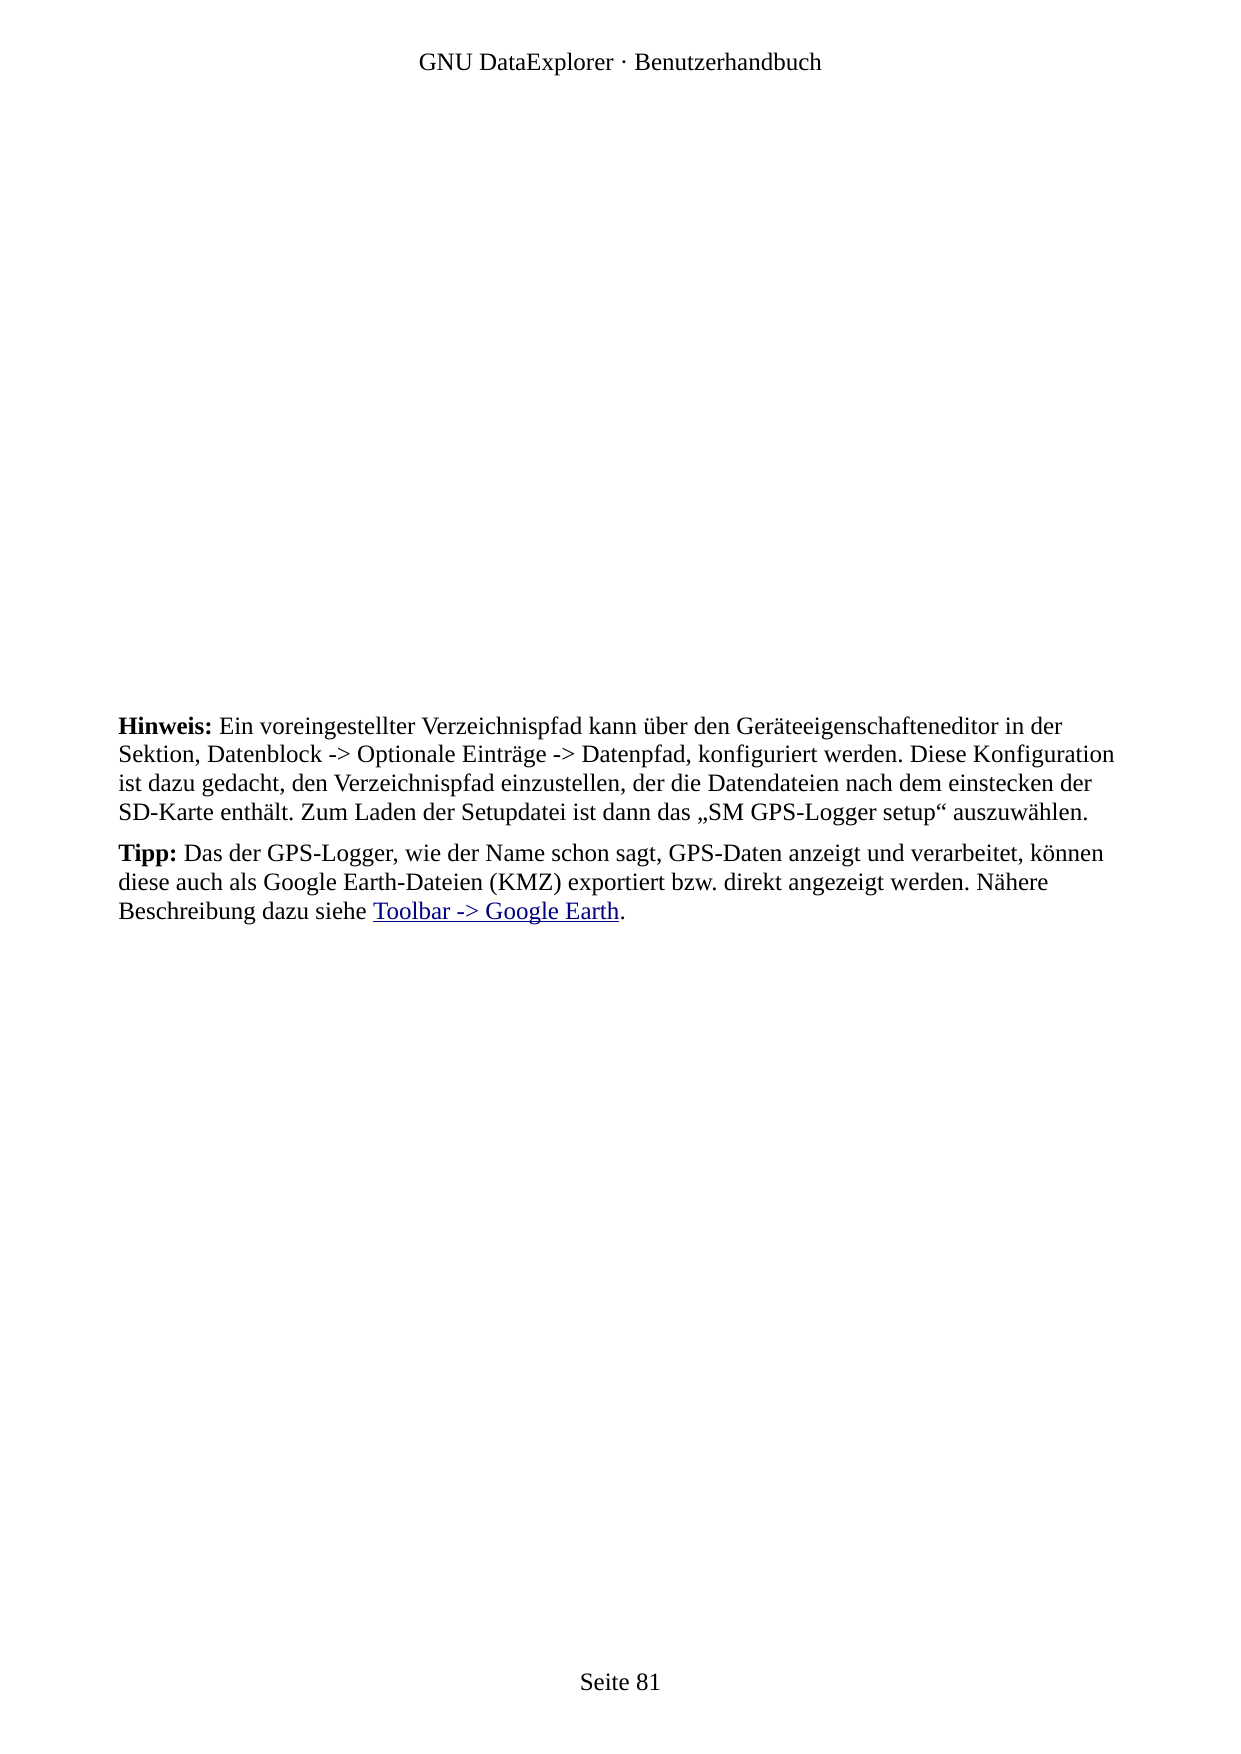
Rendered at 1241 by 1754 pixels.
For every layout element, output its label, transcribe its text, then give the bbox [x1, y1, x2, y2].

text Hinweis: Ein voreingestellter Verzeichnispfad kann über den Geräteeigenschafteneditor in der Sektion, Datenblock -> Optionale Einträge -> Datenpfad, konfiguriert werden. Diese Konfiguration ist dazu gedacht, den Verzeichnispfad einzustellen, der die Datendateien nach dem einstecken der SD-Karte enthält. Zum Laden der Setupdatei ist dann das „SM GPS-Logger setup“ auszuwählen. [118, 106, 1122, 826]
text Tipp: Das der GPS-Logger, wie der Name schon sagt, GPS-Daten anzeigt und verarbeitet, können diese auch als Google Earth-Dateien (KMZ) exportiert bzw. direkt angezeigt werden. Nähere Beschreibung dazu siehe Toolbar -> Google Earth. [118, 838, 1122, 924]
